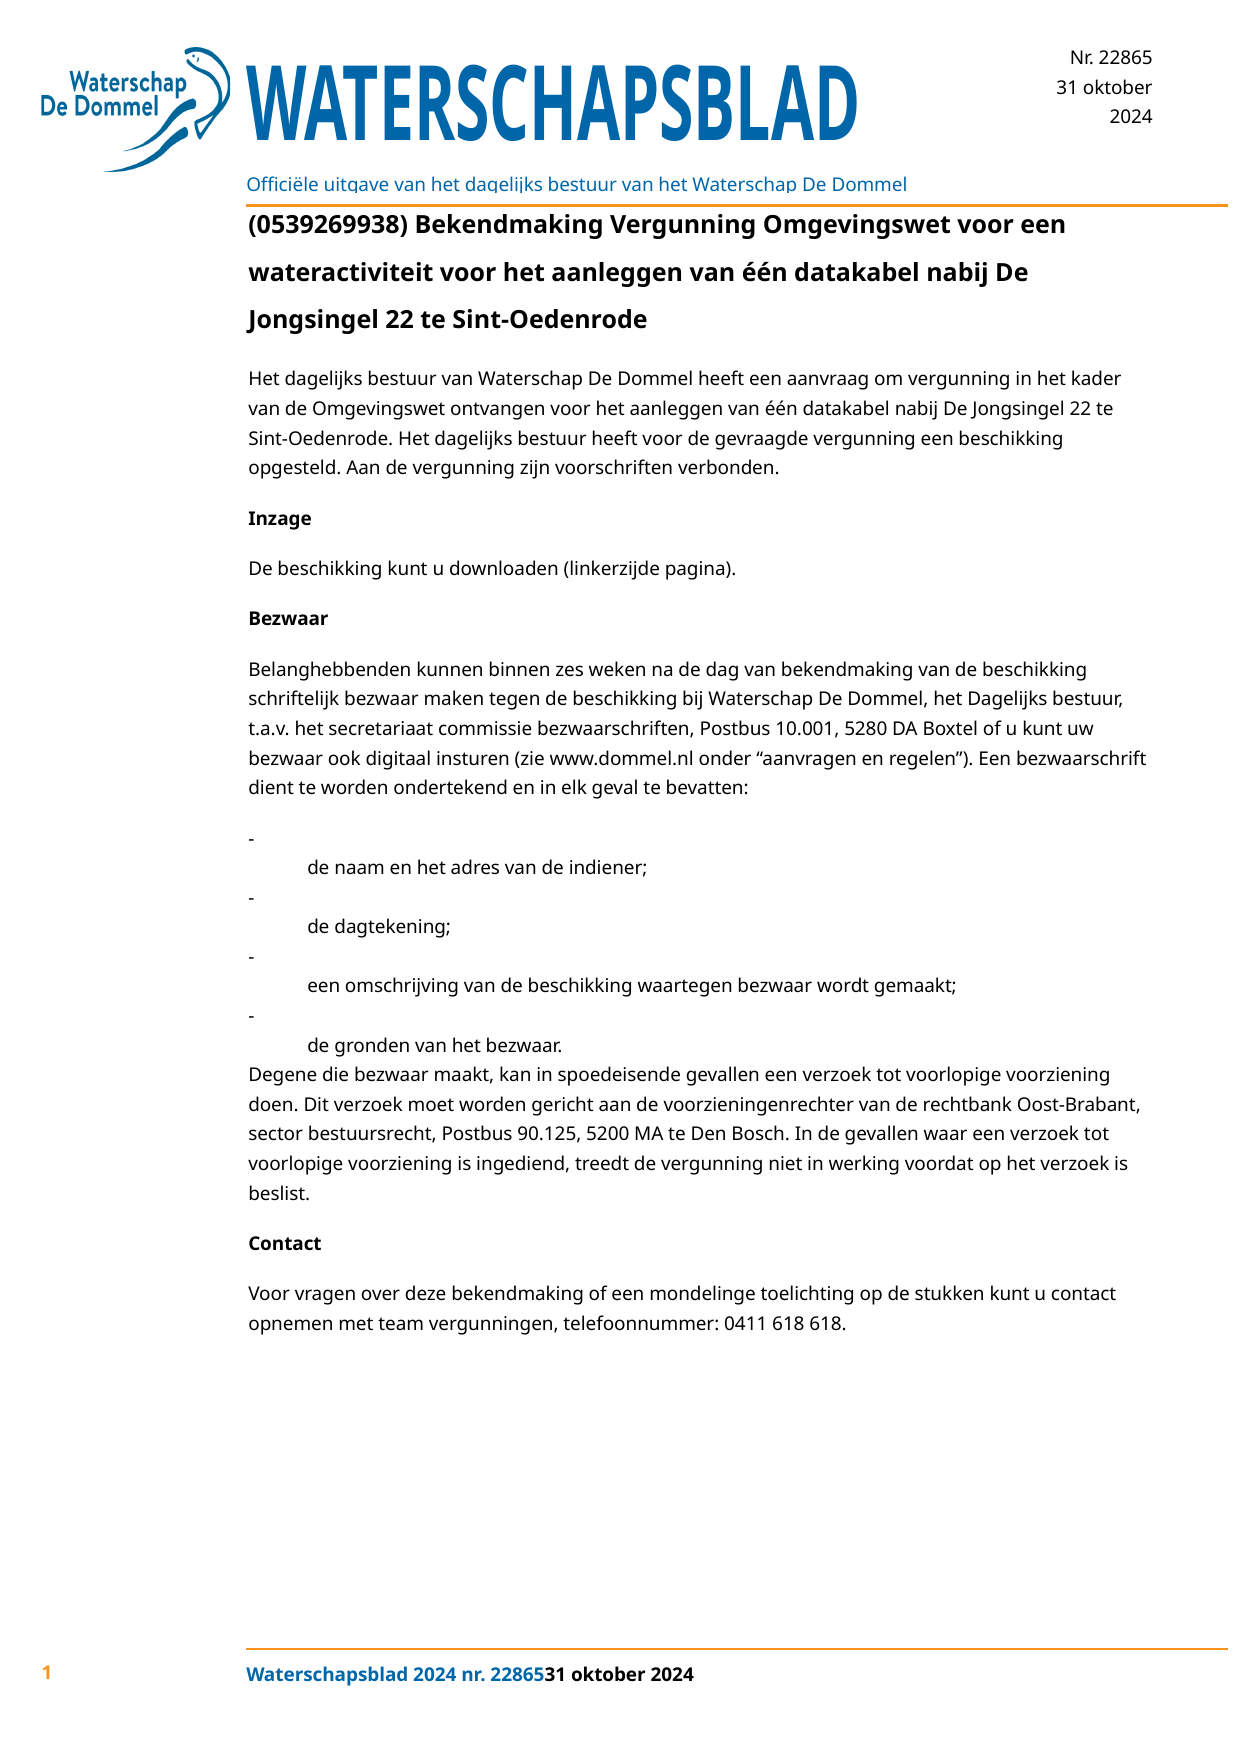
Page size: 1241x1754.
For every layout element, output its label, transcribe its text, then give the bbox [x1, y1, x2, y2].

text (0539269938) Bekendmaking Vergunning Omgevingswet voor een wateractiviteit voor het aanleggen van één datakabel nabij De Jongsingel 22 te Sint-Oedenrode [248, 207, 1152, 336]
picture [198, 118, 210, 131]
text Bezwaar [248, 606, 1152, 631]
picture [41, 47, 231, 172]
list de gronden van het bezwaar. [248, 1032, 1152, 1057]
picture [204, 47, 231, 76]
list de dagtekening; [248, 913, 1152, 939]
text Het dagelijks bestuur van Waterschap De Dommel heeft een aanvraag om vergunning in het kader van de Omgevingswet ontvangen voor het aanleggen van één datakabel nabij De Jongsingel 22 te Sint-Oedenrode. Het dagelijks bestuur heeft voor de gevraagde vergunning een beschikking opgesteld. Aan de vergunning zijn voorschriften verbonden. [248, 366, 1152, 480]
text Voor vragen over deze bekendmaking of een mondelinge toelichting op de stukken kunt u contact opnemen met team vergunningen, telefoonnummer: 0411 618 618. [248, 1281, 1152, 1336]
text Degene die bezwaar maakt, kan in spoedeisende gevallen een verzoek tot voorlopige voorziening doen. Dit verzoek moet worden gericht aan de voorzieningenrechter van de rechtbank Oost-Brabant, sector bestuursrecht, Postbus 90.125, 5200 MA te Den Bosch. In de gevallen waar een verzoek tot voorlopige voorziening is ingediend, treedt de vergunning niet in werking voordat op het verzoek is beslist. [248, 1061, 1152, 1205]
list de naam en het adres van de indiener; [248, 854, 1152, 880]
text Inzage [248, 505, 1152, 530]
text Belanghebbenden kunnen binnen zes weken na de dag van bekendmaking van de beschikking schriftelijk bezwaar maken tegen de beschikking bij Waterschap De Dommel, het Dagelijks bestuur, t.a.v. het secretariaat commissie bezwaarschriften, Postbus 10.001, 5280 DA Boxtel of u kunt uw bezwaar ook digitaal insturen (zie www.dommel.nl onder “aanvragen en regelen”). Een bezwaarschrift dient te worden ondertekend en in elk geval te bevatten: [248, 656, 1152, 800]
picture [45, 99, 51, 111]
list een omschrijving van de beschikking waartegen bezwaar wordt gemaakt; [248, 973, 1152, 998]
text Contact [248, 1230, 1152, 1256]
text De beschikking kunt u downloaden (linkerzijde pagina). [248, 555, 1152, 581]
